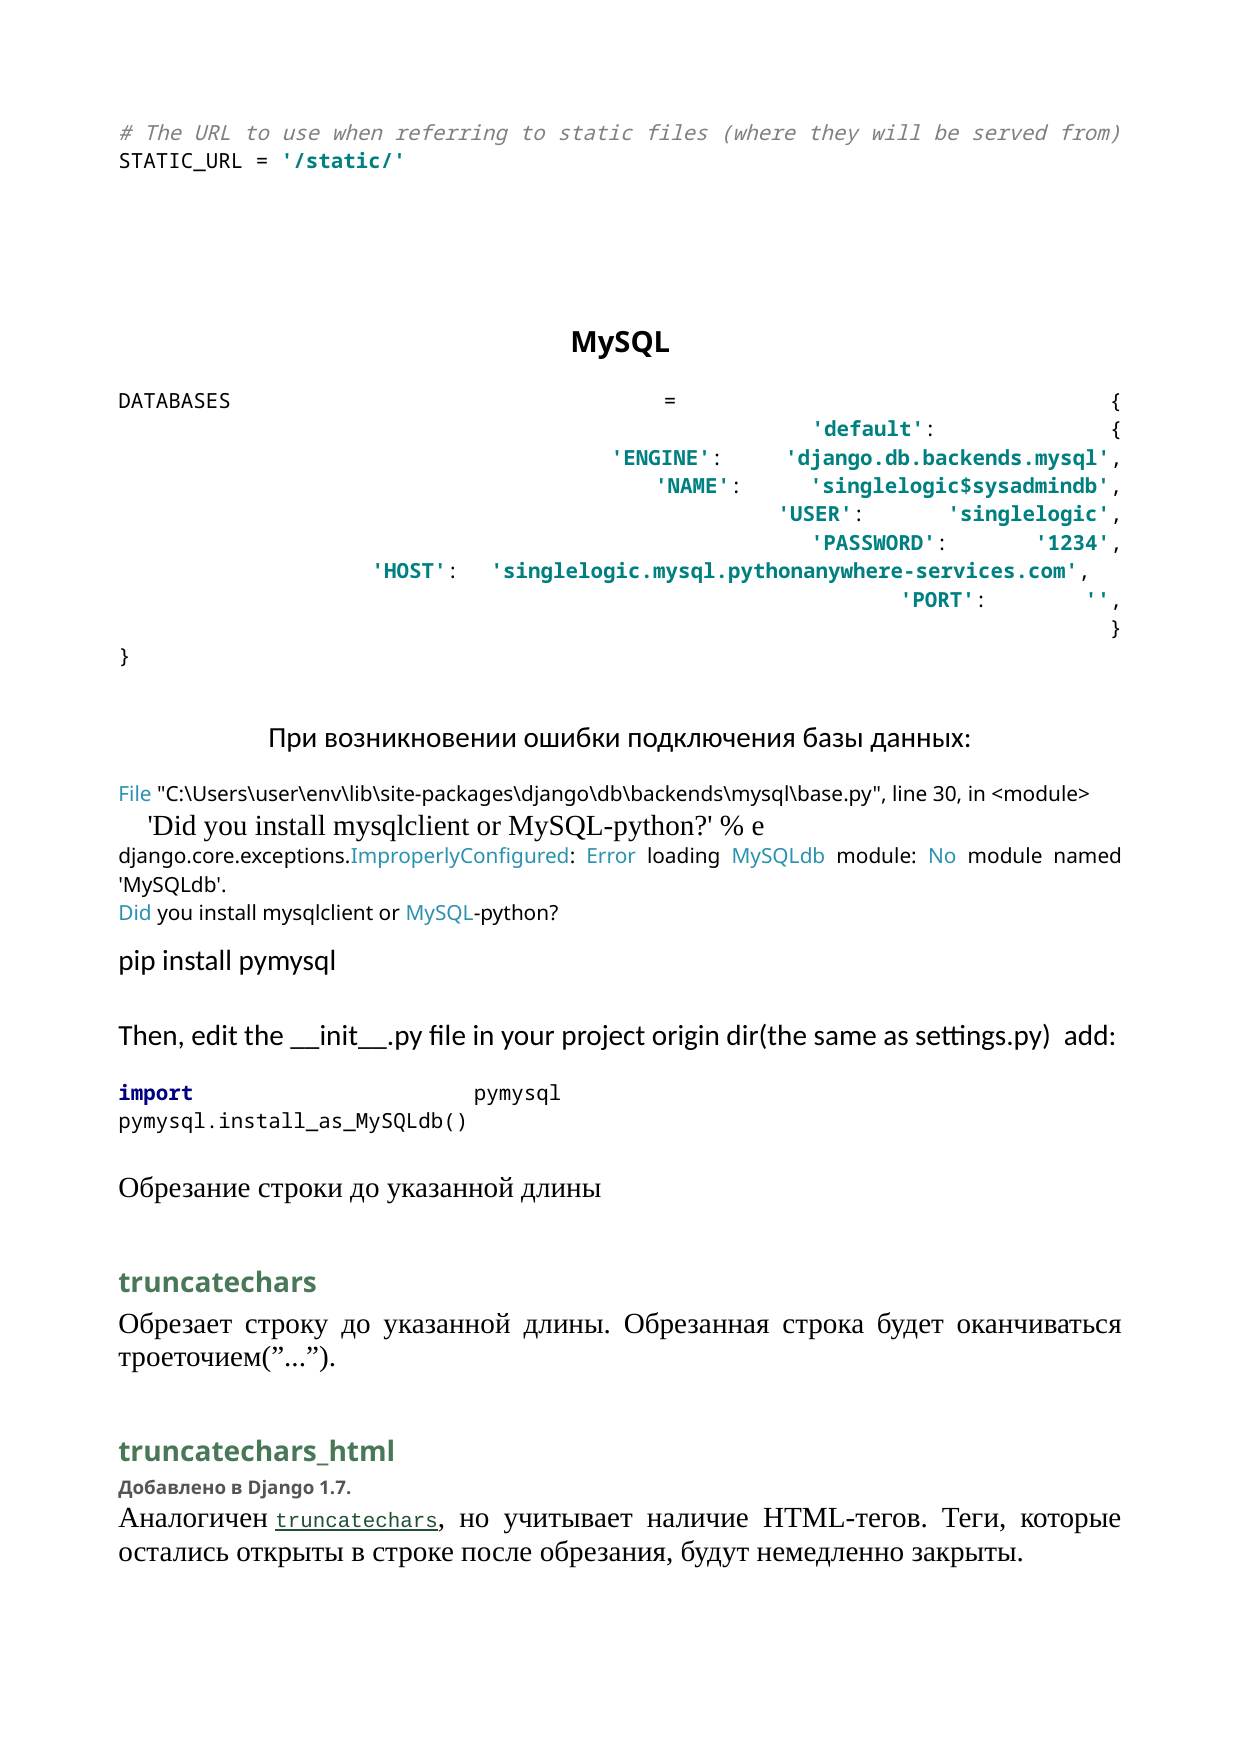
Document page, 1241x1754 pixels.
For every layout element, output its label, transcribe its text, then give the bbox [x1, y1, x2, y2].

text Did you install mysqlclient or MySQL-python? [118, 898, 1122, 927]
text # The URL to use when referring to static files (where they will be served from) STATIC_URL = '/static/' [118, 118, 1122, 175]
text Обрезание строки до указанной длины [118, 1170, 1122, 1204]
text MySQL [118, 321, 1122, 361]
text pip install pymysql [118, 942, 1122, 977]
text 'Did you install mysqlclient or MySQL-python?' % e [118, 808, 1122, 841]
subtitle truncatechars_html [118, 1431, 1122, 1470]
text DATABASES = { 'default': { 'ENGINE': 'django.db.backends.mysql', 'NAME': 'singlelogic$sysadmindb', 'USER': 'singlelogic', 'PASSWORD': '1234', 'HOST': 'singlelogic.mysql.pythonanywhere-services.com', 'PORT': '', } } [118, 386, 1122, 670]
text Обрезает строку до указанной длины. Обрезанная строка будет оканчиваться троеточием(”...”). [118, 1306, 1122, 1373]
text Добавлено в Django 1.7. [118, 1475, 1122, 1500]
text File "C:\Users\user\env\lib\site-packages\django\db\backends\mysql\base.py", line 30, in <module> [118, 779, 1122, 808]
text При возникновении ошибки подключения базы данных: [118, 719, 1122, 754]
text Аналогичен truncatechars, но учитывает наличие HTML-тегов. Теги, которые остались открыты в строке после обрезания, будут немедленно закрыты. [118, 1500, 1122, 1567]
subtitle truncatechars [118, 1262, 1122, 1301]
text django.core.exceptions.ImproperlyConfigured: Error loading MySQLdb module: No module named 'MySQLdb'. [118, 841, 1122, 898]
text import pymysql pymysql.install_as_MySQLdb() [118, 1078, 1122, 1135]
text Then, edit the __init__.py file in your project origin dir(the same as settings.py) add: [118, 1017, 1122, 1053]
